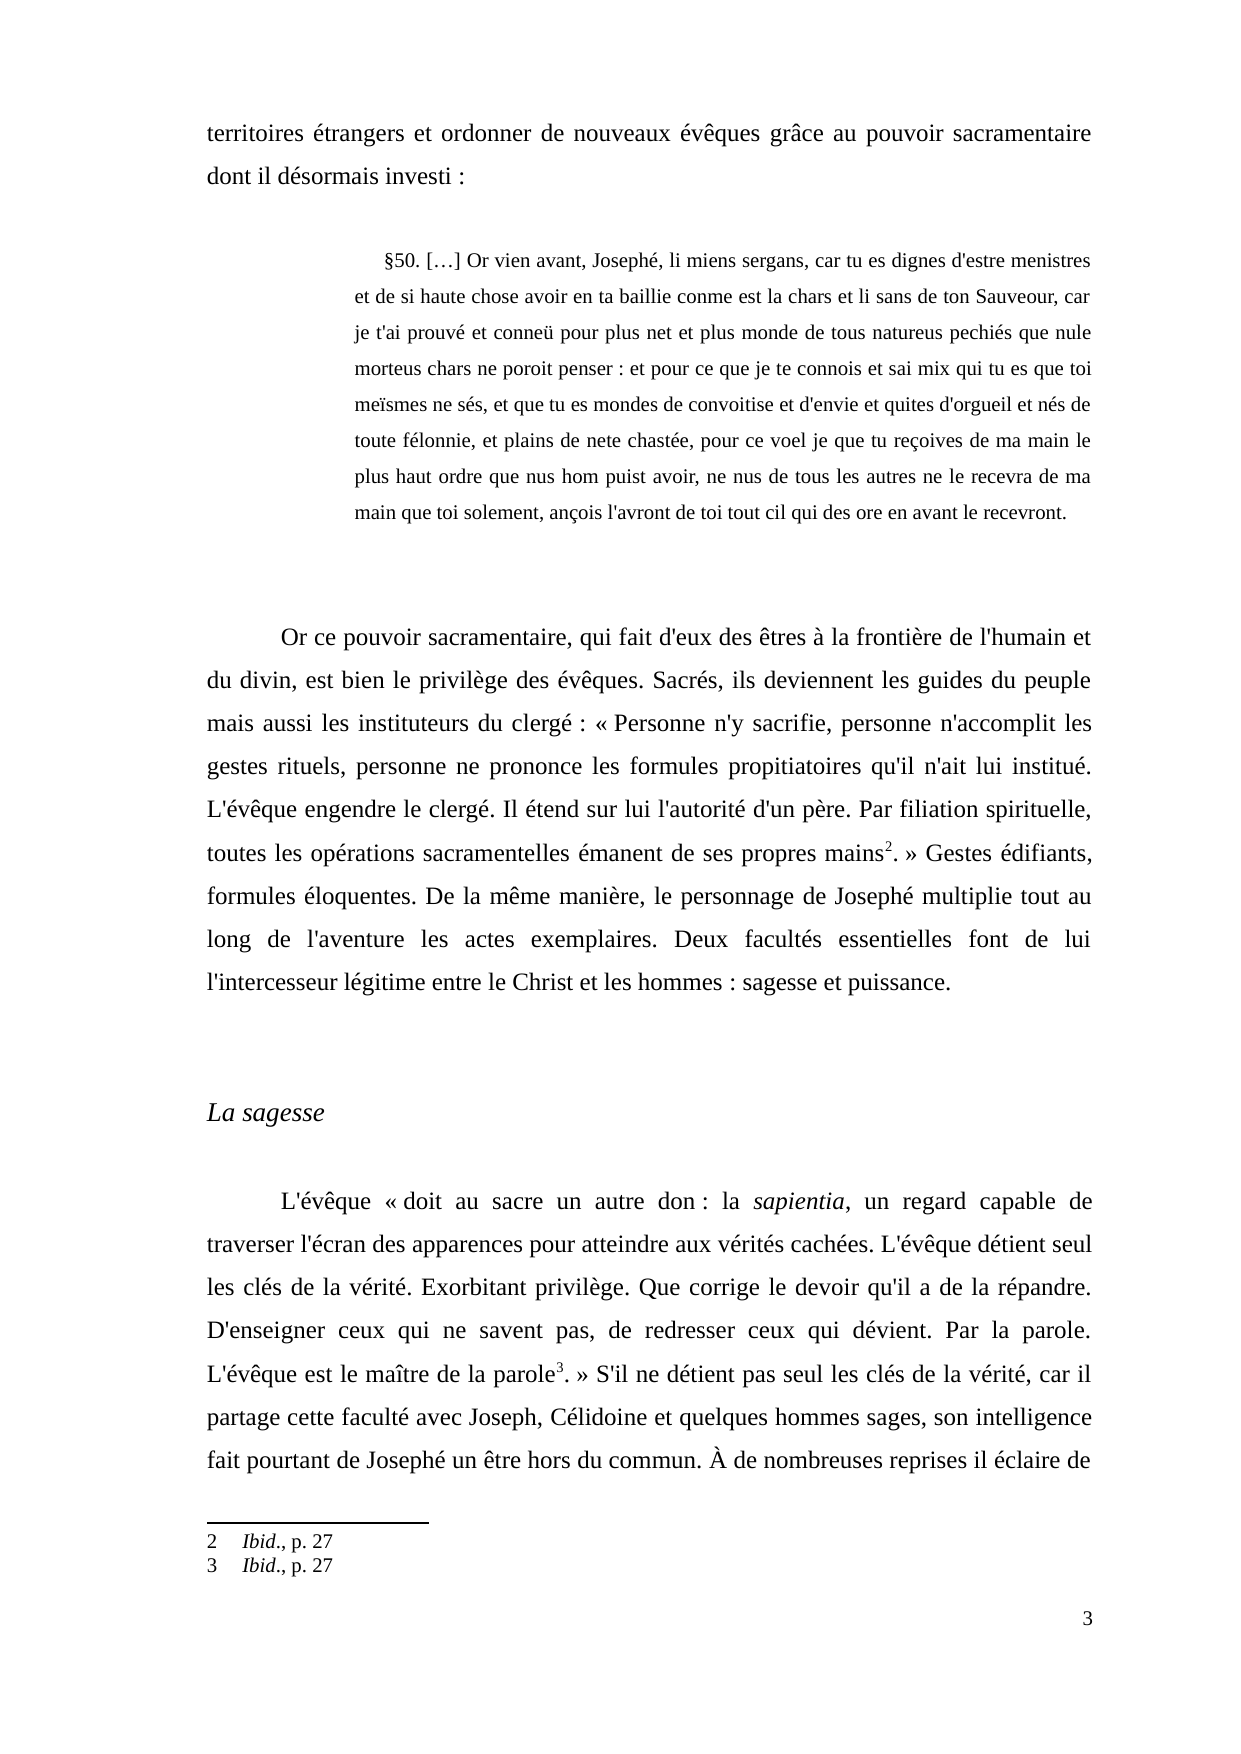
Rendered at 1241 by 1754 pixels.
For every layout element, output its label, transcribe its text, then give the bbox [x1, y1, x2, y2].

text L'évêque « doit au sacre un autre don : la sapientia, un regard capable de traverser l'écran des apparences pour atteindre aux vérités cachées. L'évêque détient seul les clés de la vérité. Exorbitant privilège. Que corrige le devoir qu'il a de la répandre. D'enseigner ceux qui ne savent pas, de redresser ceux qui dévient. Par la parole. L'évêque est le maître de la parole. » S'il ne détient pas seul les clés de la vérité, car il partage cette faculté avec Joseph, Célidoine et quelques hommes sages, son intelligence fait pourtant de Josephé un être hors du commun. À de nombreuses reprises il éclaire de [207, 1186, 1093, 1474]
text Ibid., p. 27 [207, 1529, 1093, 1553]
text La sagesse [207, 1096, 1093, 1128]
text §50. […] Or vien avant, Josephé, li miens sergans, car tu es dignes d'estre menistres et de si haute chose avoir en ta baillie conme est la chars et li sans de ton Sauveour, car je t'ai prouvé et conneü pour plus net et plus monde de tous natureus pechiés que nule morteus chars ne poroit penser : et pour ce que je te connois et sai mix qui tu es que toi meïsmes ne sés, et que tu es mondes de convoitise et d'envie et quites d'orgueil et nés de toute félonnie, et plains de nete chastée, pour ce voel je que tu reçoives de ma main le plus haut ordre que nus hom puist avoir, ne nus de tous les autres ne le recevra de ma main que toi solement, ançois l'avront de toi tout cil qui des ore en avant le recevront. [354, 247, 1093, 524]
text Or ce pouvoir sacramentaire, qui fait d'eux des êtres à la frontière de l'humain et du divin, est bien le privilège des évêques. Sacrés, ils deviennent les guides du peuple mais aussi les instituteurs du clergé : « Personne n'y sacrifie, personne n'accomplit les gestes rituels, personne ne prononce les formules propitiatoires qu'il n'ait lui institué. L'évêque engendre le clergé. Il étend sur lui l'autorité d'un père. Par filiation spirituelle, toutes les opérations sacramentelles émanent de ses propres mains. » Gestes édifiants, formules éloquentes. De la même manière, le personnage de Josephé multiplie tout au long de l'aventure les actes exemplaires. Deux facultés essentielles font de lui l'intercesseur légitime entre le Christ et les hommes : sagesse et puissance. [207, 622, 1093, 996]
text territoires étrangers et ordonner de nouveaux évêques grâce au pouvoir sacramentaire dont il désormais investi : [207, 118, 1093, 190]
text Ibid., p. 27 [207, 1553, 1093, 1577]
